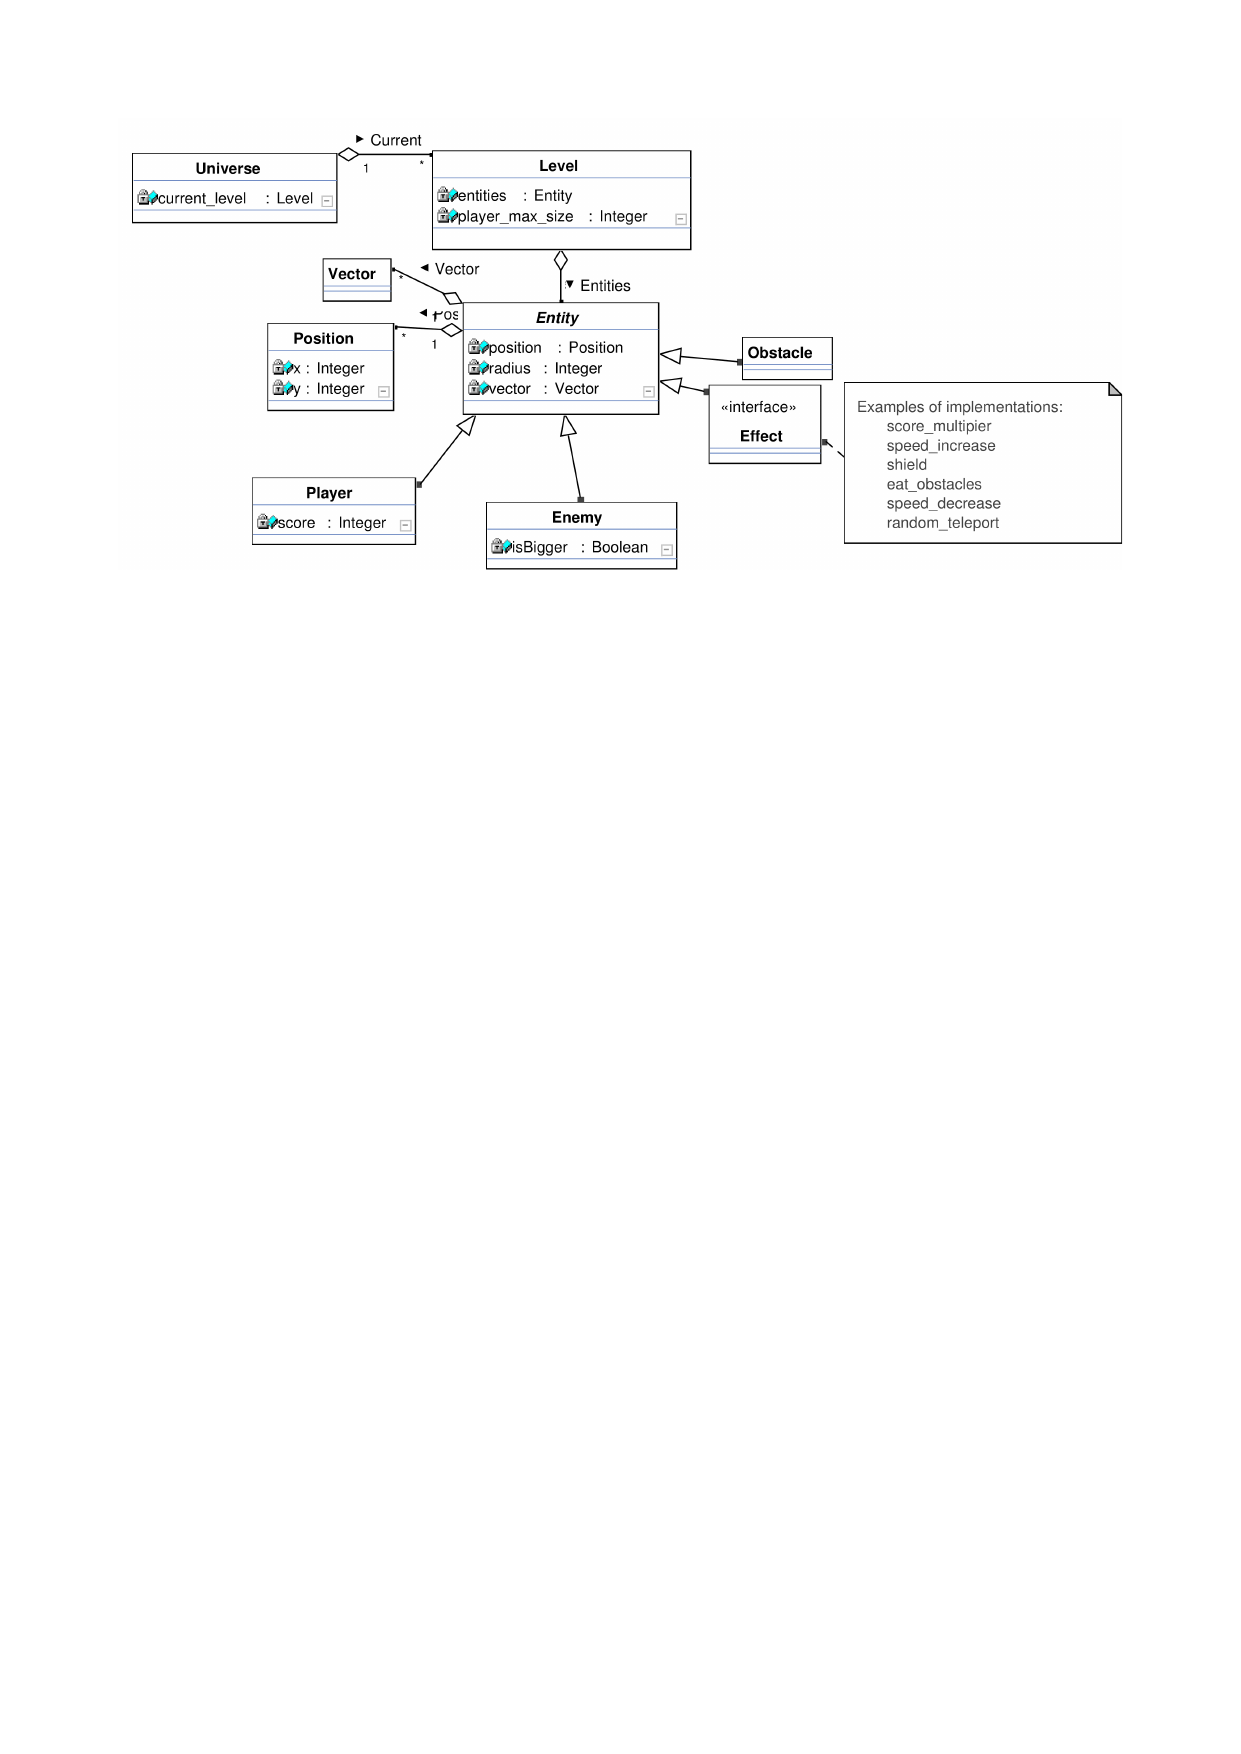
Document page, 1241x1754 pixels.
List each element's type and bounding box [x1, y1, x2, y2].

picture [118, 118, 1123, 570]
